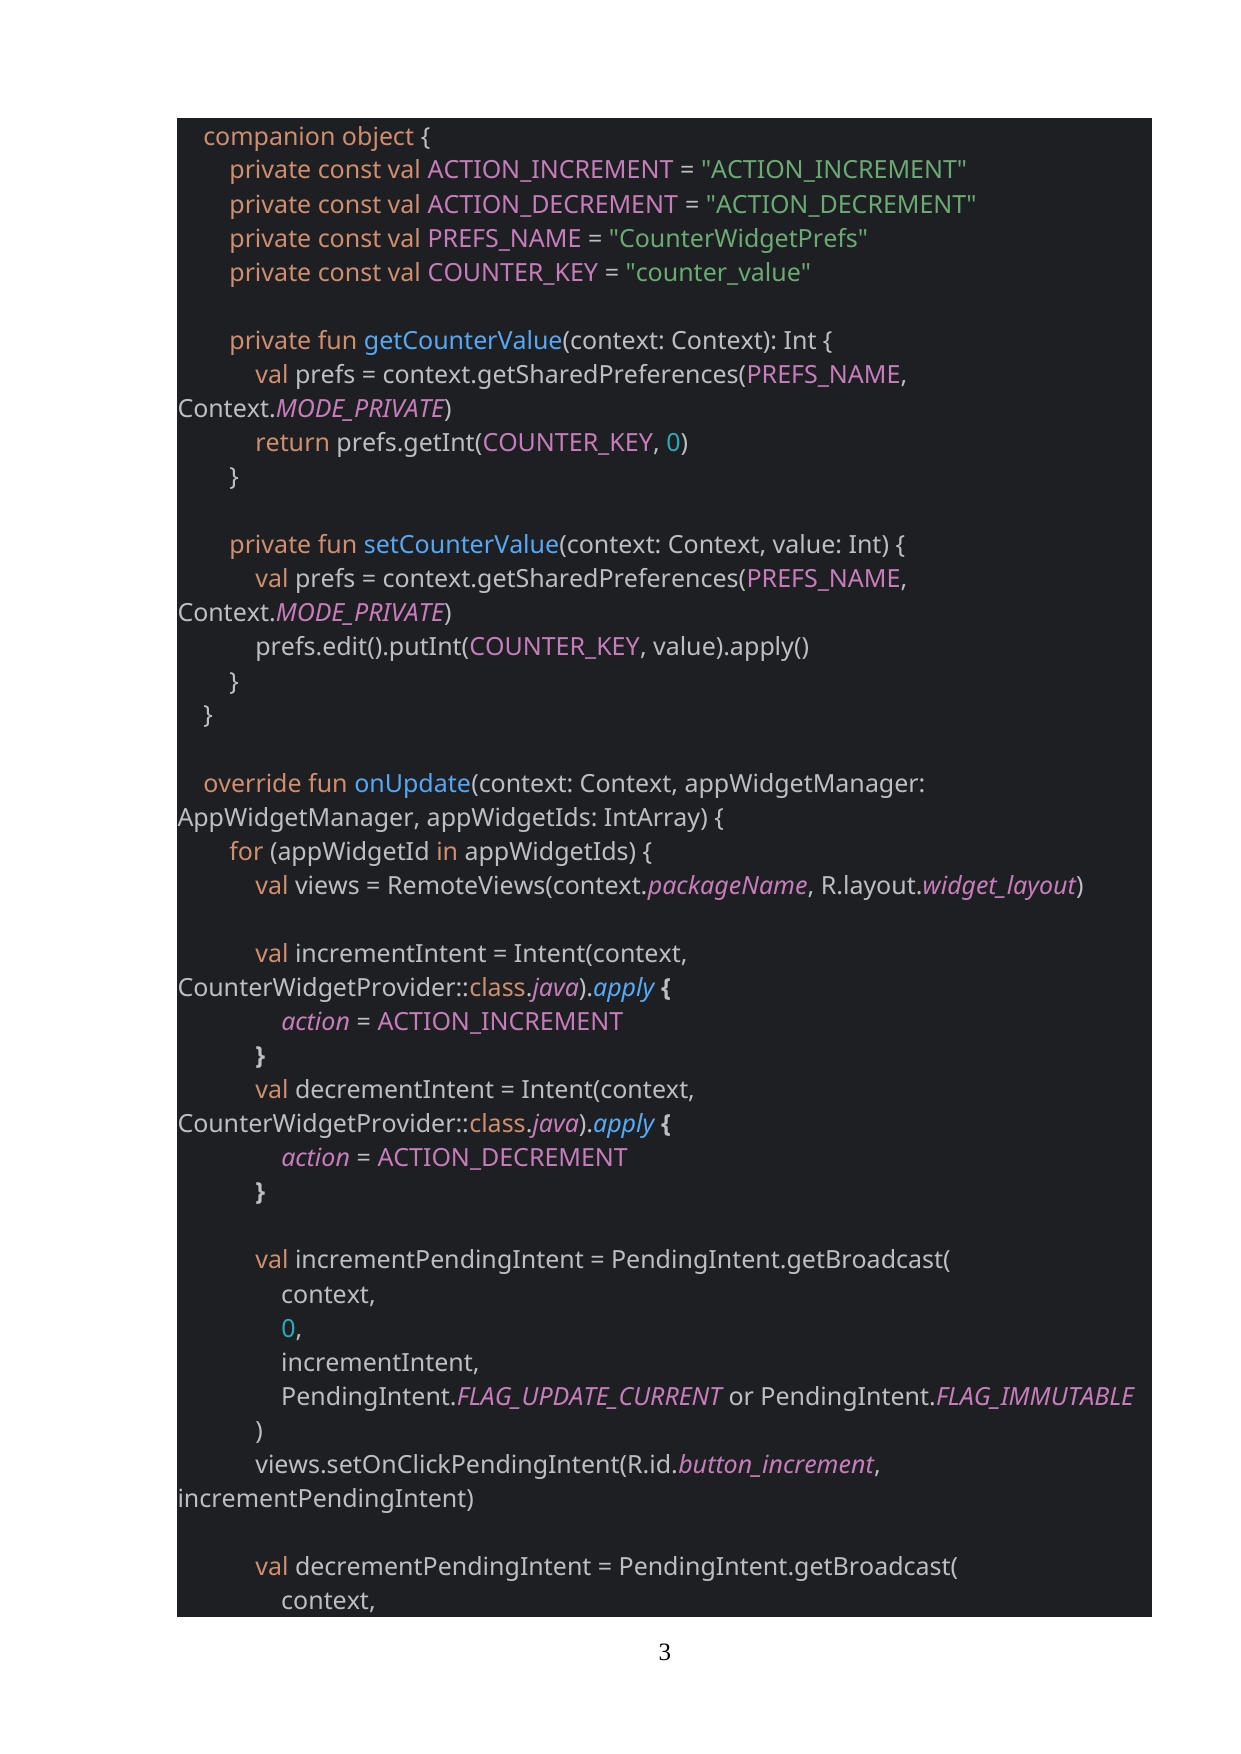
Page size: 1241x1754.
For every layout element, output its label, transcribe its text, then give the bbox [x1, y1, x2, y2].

text companion object { private const val ACTION_INCREMENT = "ACTION_INCREMENT" private const val ACTION_DECREMENT = "ACTION_DECREMENT" private const val PREFS_NAME = "CounterWidgetPrefs" private const val COUNTER_KEY = "counter_value" private fun getCounterValue(context: Context): Int { val prefs = context.getSharedPreferences(PREFS_NAME, Context.MODE_PRIVATE) return prefs.getInt(COUNTER_KEY, 0) } private fun setCounterValue(context: Context, value: Int) { val prefs = context.getSharedPreferences(PREFS_NAME, Context.MODE_PRIVATE) prefs.edit().putInt(COUNTER_KEY, value).apply() } } override fun onUpdate(context: Context, appWidgetManager: AppWidgetManager, appWidgetIds: IntArray) { for (appWidgetId in appWidgetIds) { val views = RemoteViews(context.packageName, R.layout.widget_layout) val incrementIntent = Intent(context, CounterWidgetProvider::class.java).apply { action = ACTION_INCREMENT } val decrementIntent = Intent(context, CounterWidgetProvider::class.java).apply { action = ACTION_DECREMENT } val incrementPendingIntent = PendingIntent.getBroadcast( context, 0, incrementIntent, PendingIntent.FLAG_UPDATE_CURRENT or PendingIntent.FLAG_IMMUTABLE ) views.setOnClickPendingIntent(R.id.button_increment, incrementPendingIntent) val decrementPendingIntent = PendingIntent.getBroadcast( context, [177, 118, 1152, 1617]
